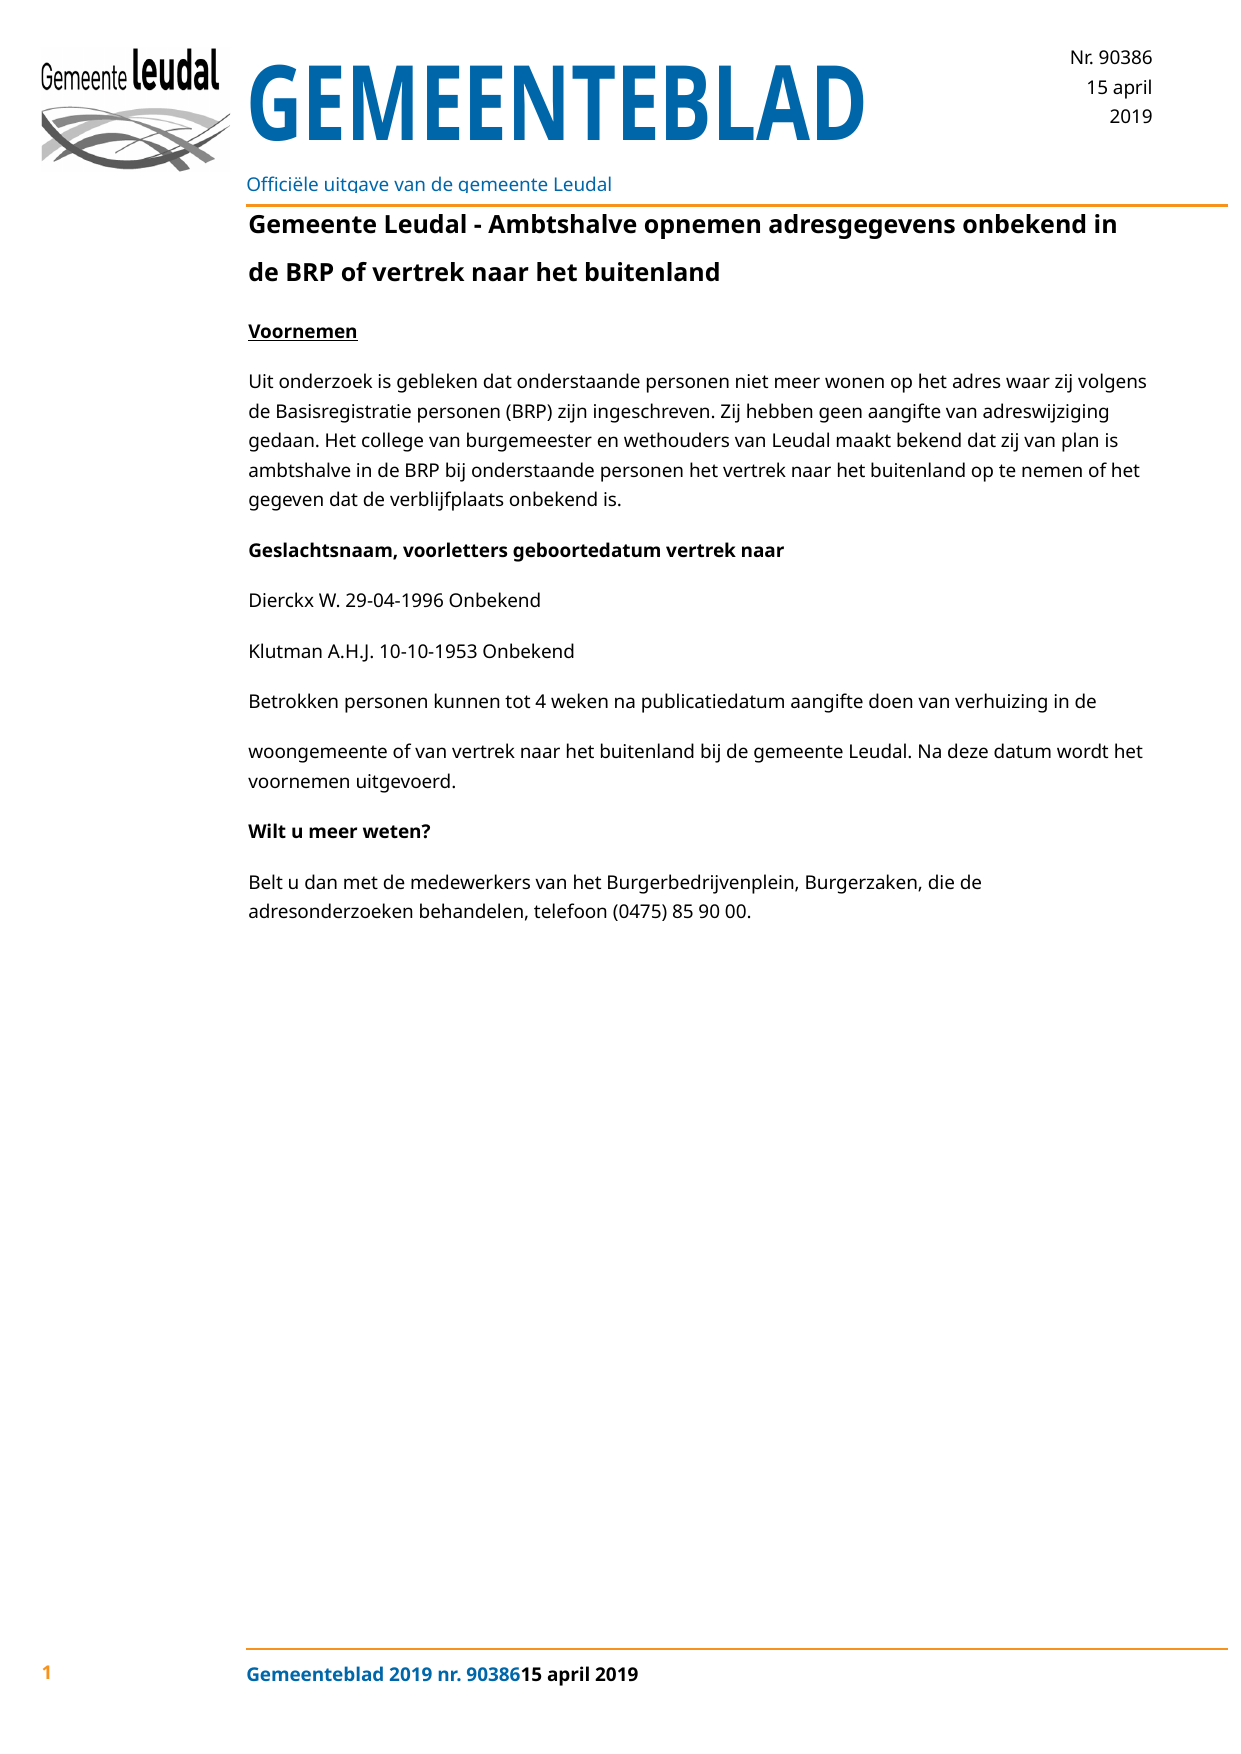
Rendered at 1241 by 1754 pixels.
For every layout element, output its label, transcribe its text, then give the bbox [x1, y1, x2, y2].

text Belt u dan met de medewerkers van het Burgerbedrijvenplein, Burgerzaken, die de adresonderzoeken behandelen, telefoon (0475) 85 90 00. [248, 869, 1152, 924]
text Uit onderzoek is gebleken dat onderstaande personen niet meer wonen op het adres waar zij volgens de Basisregistratie personen (BRP) zijn ingeschreven. Zij hebben geen aangifte van adreswijziging gedaan. Het college van burgemeester en wethouders van Leudal maakt bekend dat zij van plan is ambtshalve in de BRP bij onderstaande personen het vertrek naar het buitenland op te nemen of het gegeven dat de verblijfplaats onbekend is. [248, 368, 1152, 512]
text Dierckx W. 29-04-1996 Onbekend [248, 587, 1152, 613]
text Klutman A.H.J. 10-10-1953 Onbekend [248, 638, 1152, 664]
text Gemeente Leudal - Ambtshalve opnemen adresgegevens onbekend in de BRP of vertrek naar het buitenland [248, 207, 1152, 288]
picture [41, 47, 231, 172]
text Voornemen [248, 318, 1152, 344]
text Betrokken personen kunnen tot 4 weken na publicatiedatum aangifte doen van verhuizing in de [248, 688, 1152, 714]
text Geslachtsnaam, voorletters geboortedatum vertrek naar [248, 537, 1152, 563]
text woongemeente of van vertrek naar het buitenland bij de gemeente Leudal. Na deze datum wordt het voornemen uitgevoerd. [248, 739, 1152, 794]
text Wilt u meer weten? [248, 819, 1152, 844]
